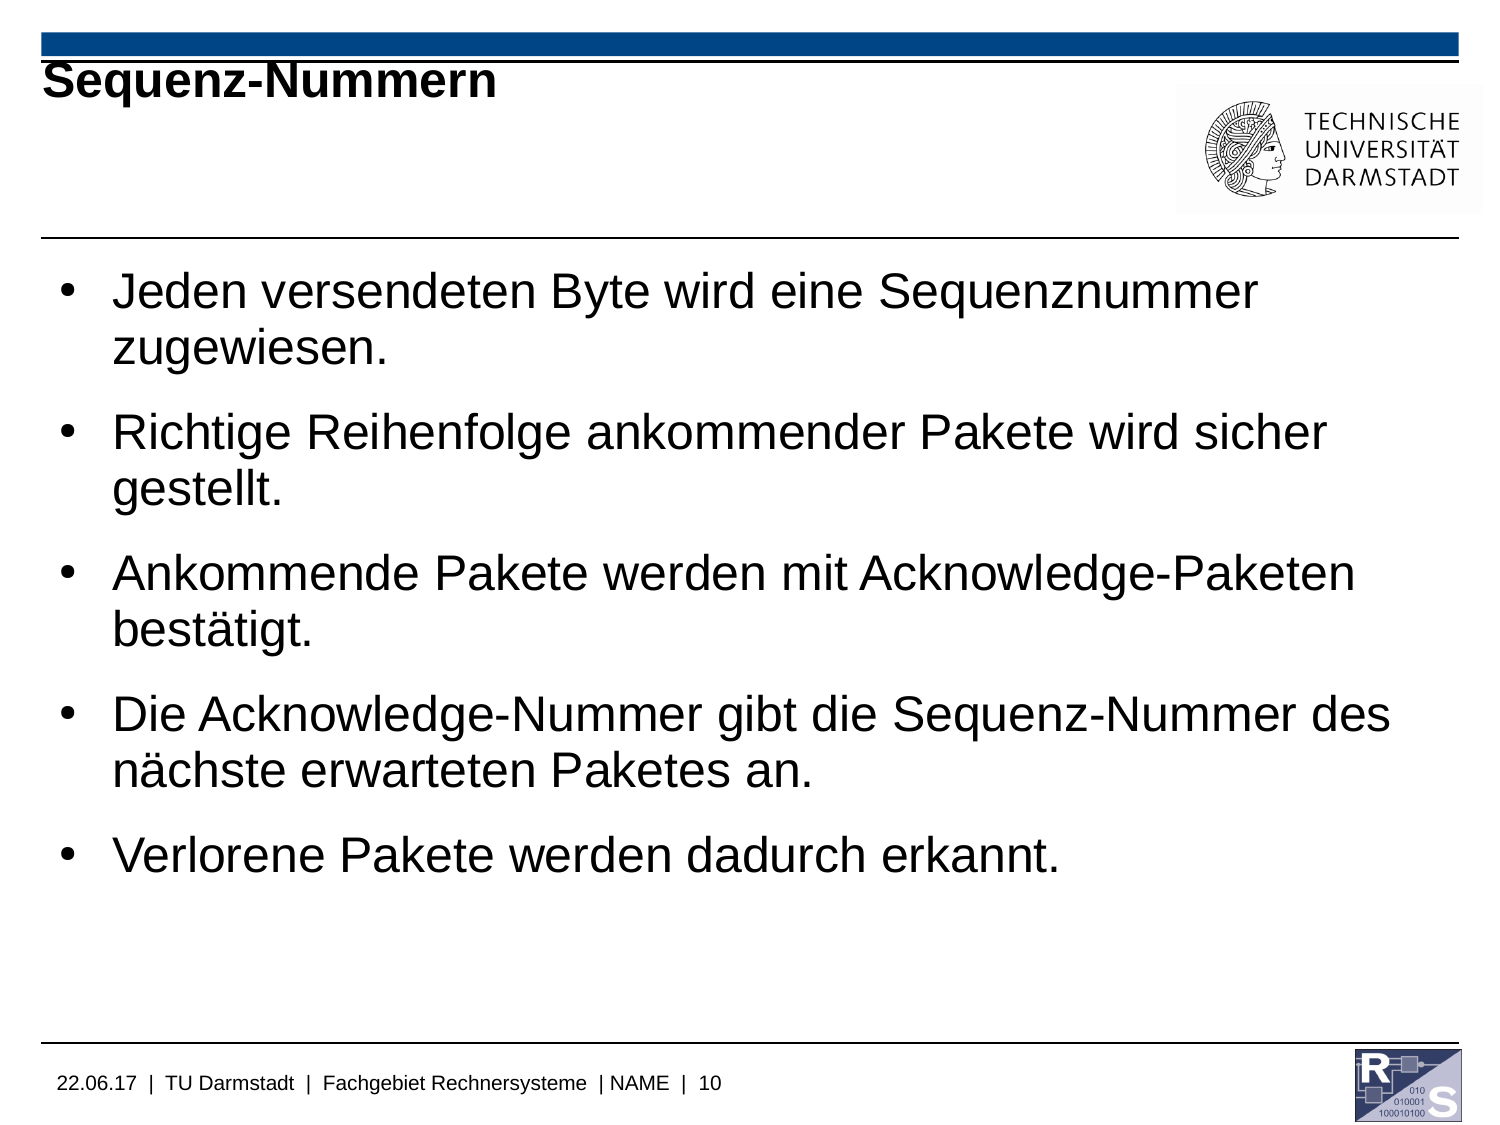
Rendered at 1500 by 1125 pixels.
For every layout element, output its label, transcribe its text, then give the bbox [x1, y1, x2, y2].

list Jeden versendeten Byte wird eine Sequenznummer zugewiesen. Richtige Reihenfolge ankommender Pakete wird sicher gestellt. Ankommende Pakete werden mit Acknowledge-Paketen bestätigt. Die Acknowledge-Nummer gibt die Sequenz-Nummer des nächste erwarteten Paketes an. Verlorene Pakete werden dadurch erkannt. [41, 263, 1455, 1032]
picture [1355, 1049, 1462, 1122]
title Sequenz-Nummern [42, 4, 1133, 156]
